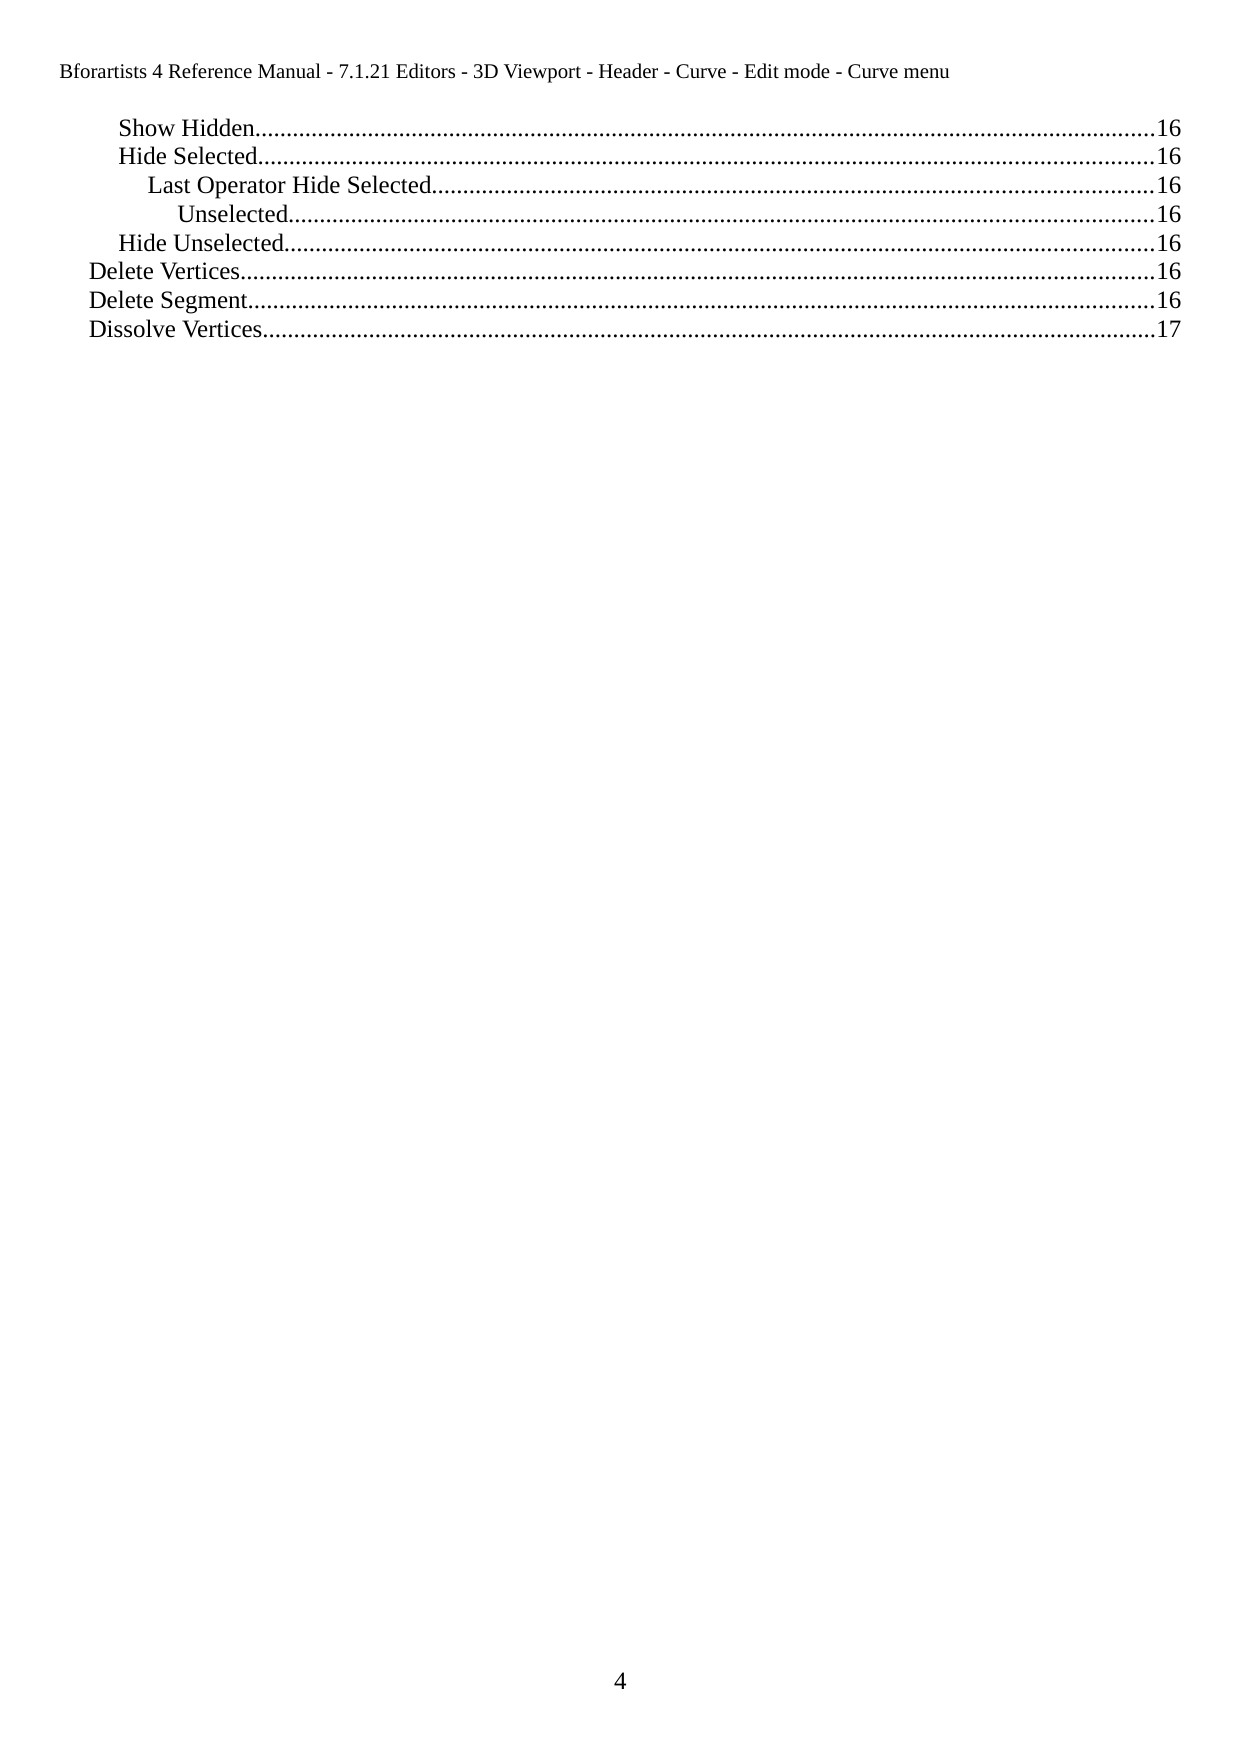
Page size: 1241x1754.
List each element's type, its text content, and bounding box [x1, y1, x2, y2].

text Delete Vertices 16 [88, 256, 1181, 285]
text Hide Selected 16 [118, 141, 1181, 170]
text Show Hidden 16 [118, 113, 1181, 141]
text Hide Unselected 16 [118, 228, 1181, 256]
text Dissolve Vertices 17 [88, 314, 1181, 343]
text Last Operator Hide Selected 16 [147, 170, 1181, 199]
text Unselected 16 [177, 199, 1181, 228]
text Delete Segment 16 [88, 285, 1181, 314]
